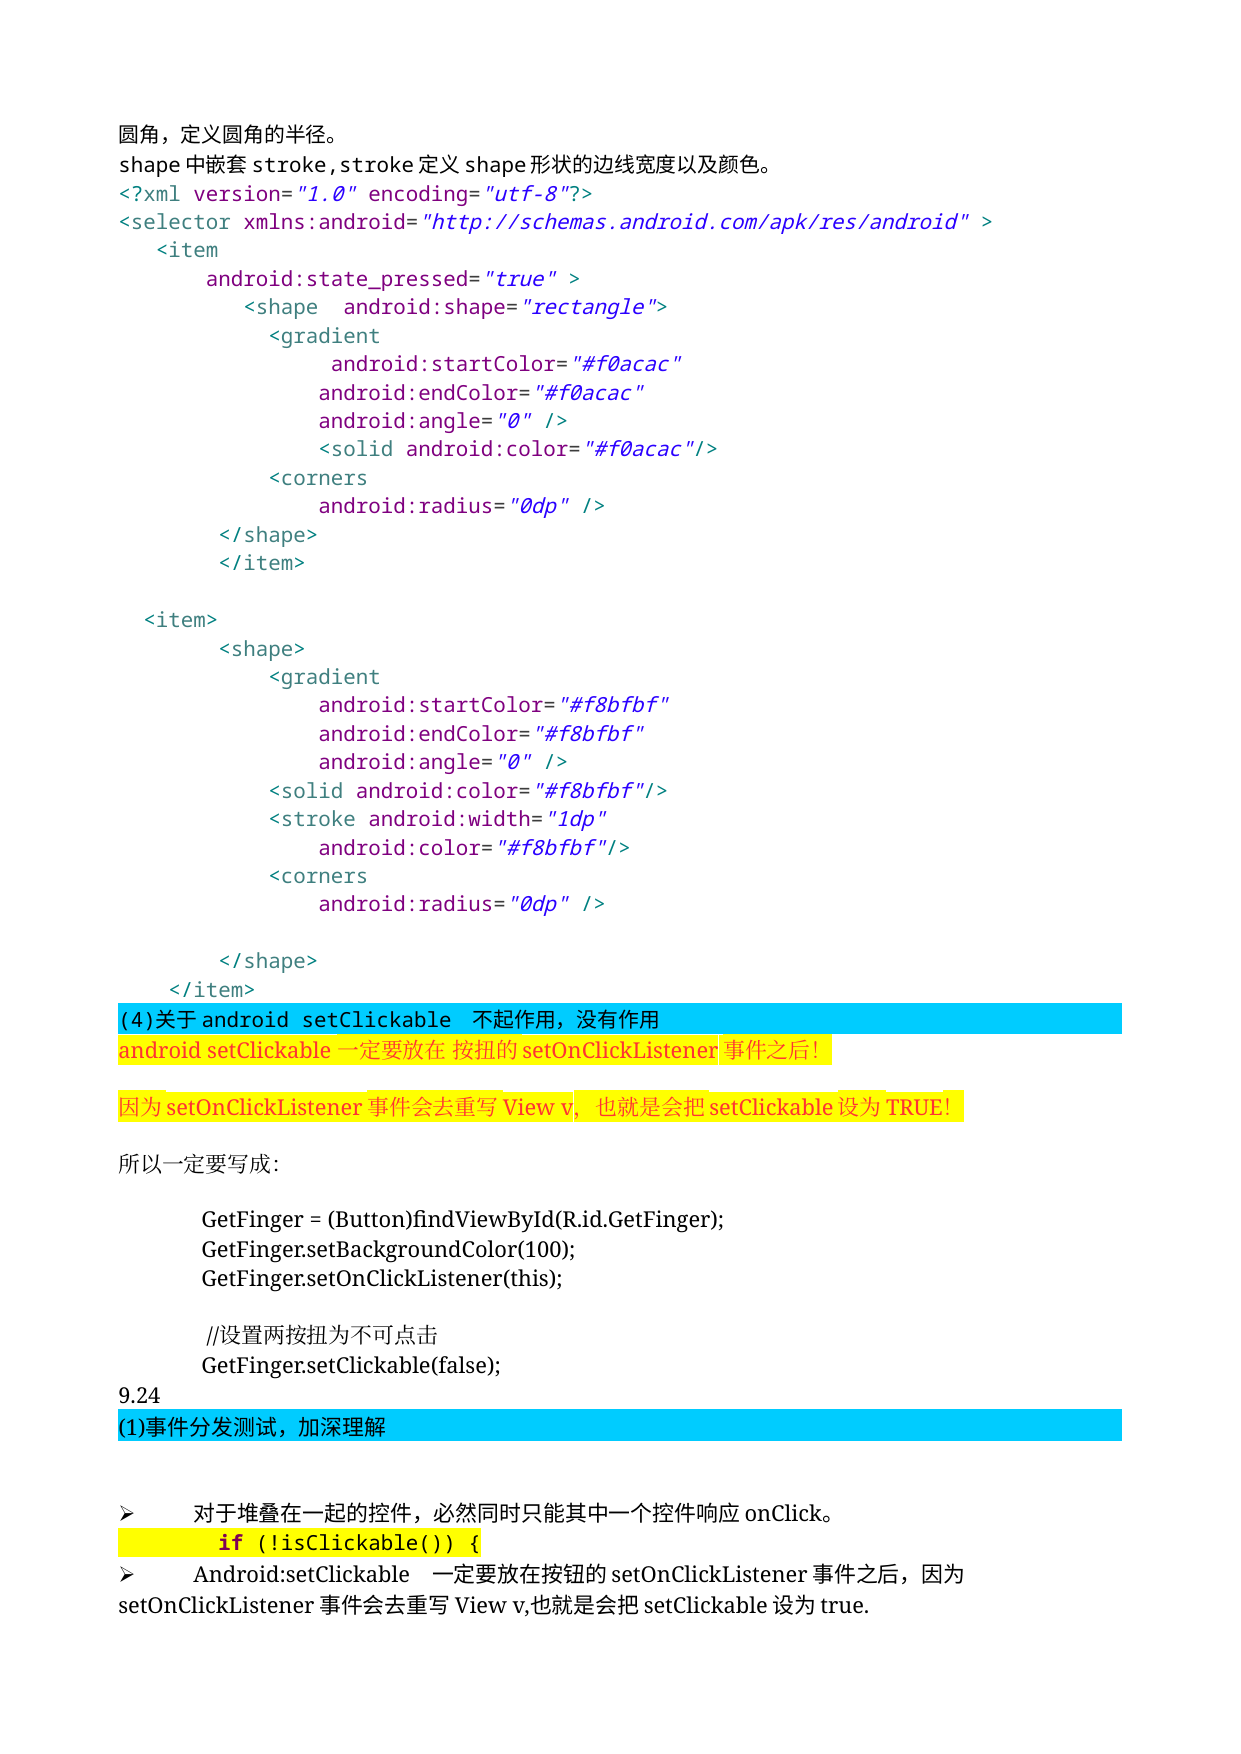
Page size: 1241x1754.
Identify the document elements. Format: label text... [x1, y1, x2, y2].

text android:radius="0dp" /> [118, 491, 1122, 520]
text <gradient [118, 321, 1122, 349]
text android:startColor="#f8bfbf" [118, 691, 1122, 719]
text android:radius="0dp" /> [118, 889, 1122, 918]
text </shape> [118, 520, 1122, 548]
text <corners [118, 463, 1122, 491]
text android:state_pressed="true" > [118, 264, 1122, 292]
text android:endColor="#f0acac" [118, 378, 1122, 406]
list if (!isClickable()) { [118, 1528, 1122, 1557]
text <gradient [118, 662, 1122, 691]
text android:startColor="#f0acac" [118, 349, 1122, 378]
text android:angle="0" /> [118, 747, 1122, 776]
text android:color="#f8bfbf"/> [118, 833, 1122, 861]
text </item> [118, 975, 1122, 1003]
text <stroke android:width="1dp" [118, 804, 1122, 833]
text <shape> [118, 634, 1122, 662]
text <item> [118, 605, 1122, 634]
text <solid android:color="#f0acac"/> [118, 434, 1122, 463]
text <shape android:shape="rectangle"> [118, 292, 1122, 321]
text </shape> [118, 946, 1122, 975]
text <corners [118, 861, 1122, 889]
text </item> [118, 548, 1122, 577]
text android:angle="0" /> [118, 406, 1122, 434]
text <item [118, 236, 1122, 264]
text android setClickable 一定要放在 按扭的setOnClickListener事件之后！ 因为setOnClickListener事件会去重写View v，也就是会把setClickable设为TRUE！ 所以一定要写成： GetFinger = (Button)findViewById(R.id.GetFinger); GetFinger.setBackgroundColor(100); GetFinger.setOnClickListener(this); //设置两按扭为不可点击 GetFinger.setClickable(false); [118, 1034, 1122, 1380]
text android:endColor="#f8bfbf" [118, 719, 1122, 747]
list Android:setClickable 一定要放在按钮的setOnClickListener事件之后，因为setOnClickListener事件会去重写View v,也就是会把setClickable设为true. [118, 1557, 1122, 1620]
text <selector xmlns:android="http://schemas.android.com/apk/res/android" > [118, 207, 1122, 236]
text <solid android:color="#f8bfbf"/> [118, 776, 1122, 804]
text 圆角，定义圆角的半径。 [118, 118, 1122, 148]
text shape中嵌套stroke,stroke定义shape形状的边线宽度以及颜色。 [118, 148, 1122, 179]
text (1)事件分发测试，加深理解 [118, 1409, 1122, 1441]
text <?xml version="1.0" encoding="utf-8"?> [118, 179, 1122, 207]
list 对于堆叠在一起的控件，必然同时只能其中一个控件响应onClick。 [118, 1496, 1122, 1528]
text 9.24 [118, 1380, 1122, 1409]
text (4)关于android setClickable 不起作用，没有作用 [118, 1003, 1122, 1034]
